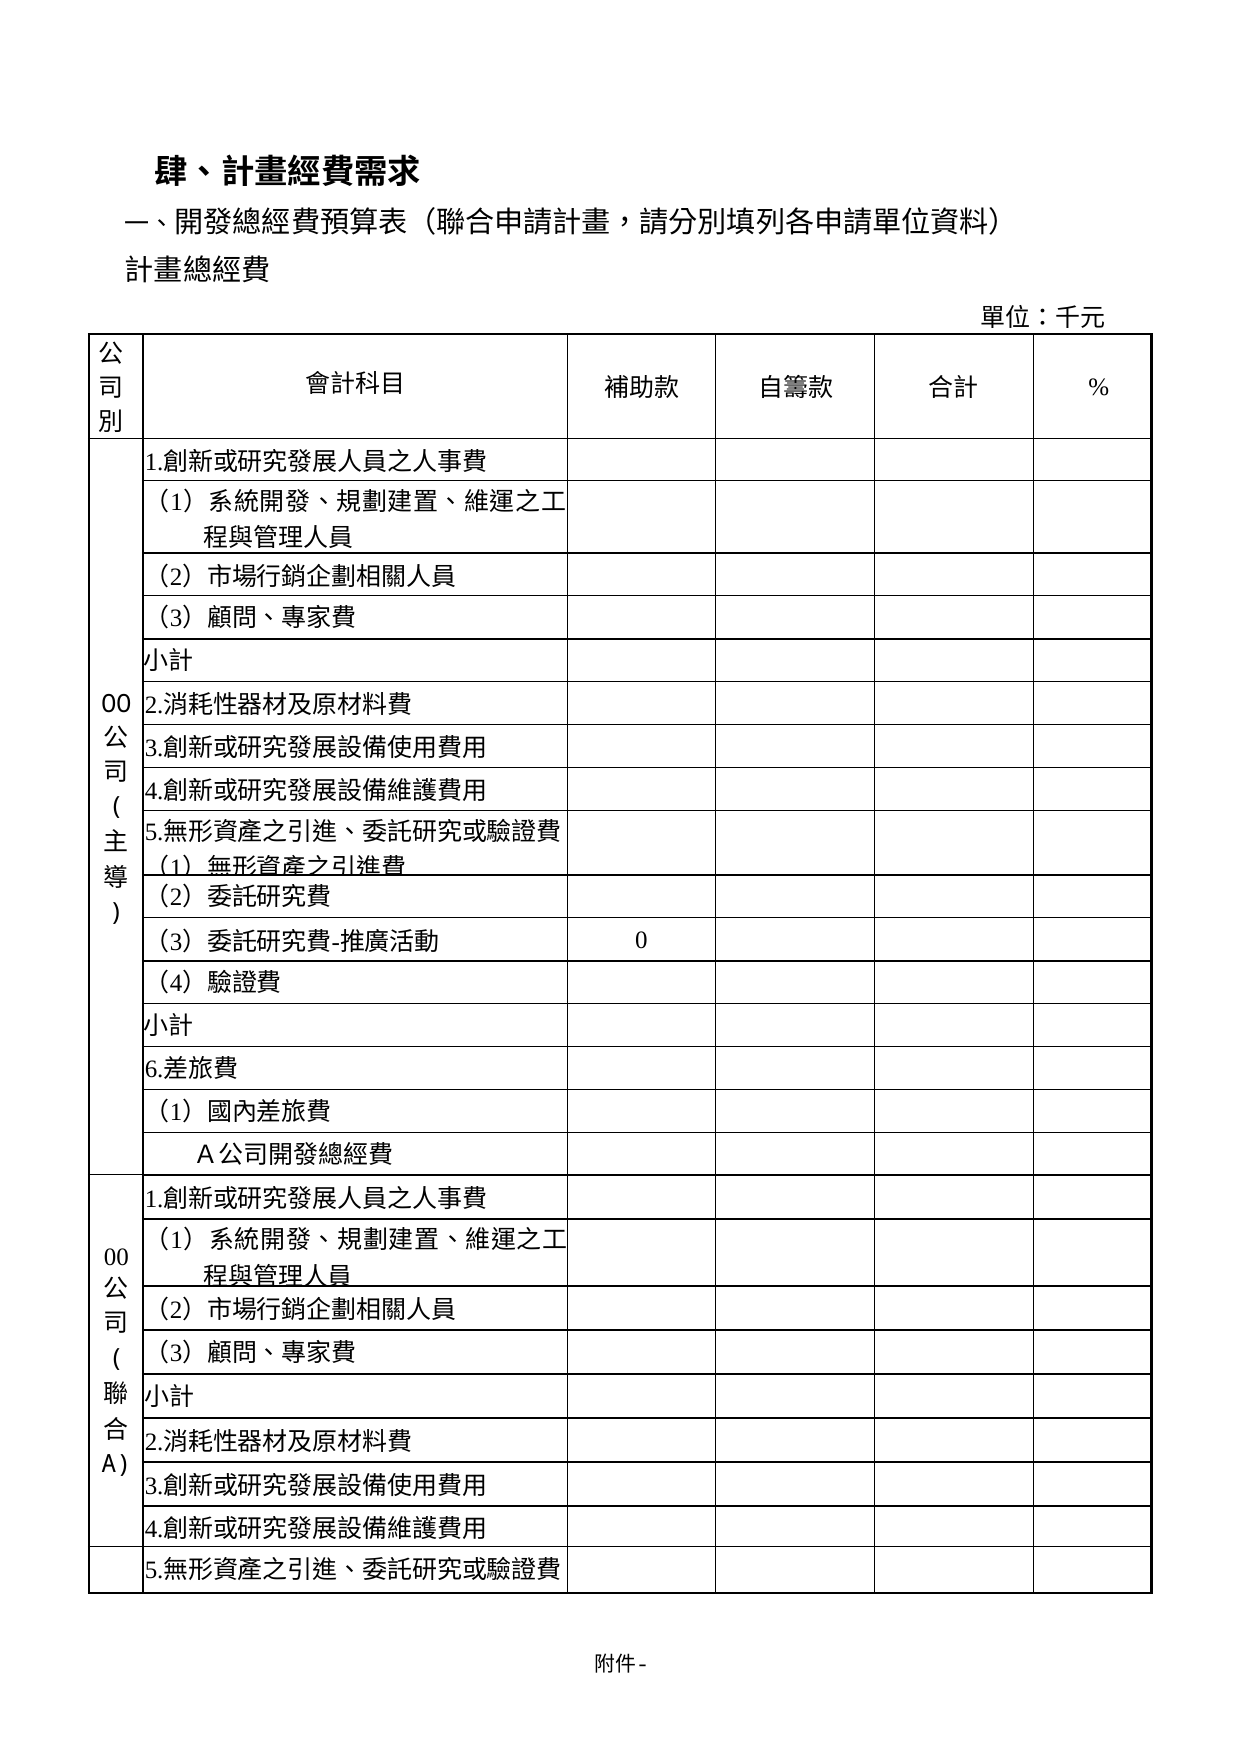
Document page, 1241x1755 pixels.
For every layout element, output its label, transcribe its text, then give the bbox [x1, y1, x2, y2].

table_cell OO公司(主導) [90, 439, 142, 1174]
table_cell [568, 554, 715, 595]
table_cell [1034, 439, 1150, 480]
table_cell [716, 554, 874, 595]
table_cell [568, 725, 715, 767]
table_cell [568, 1419, 715, 1461]
table_cell [568, 1507, 715, 1546]
table_cell [875, 768, 1033, 809]
table_cell [568, 1287, 715, 1329]
table_cell [716, 1375, 874, 1417]
table_cell [875, 725, 1033, 767]
text 單位：千元 [112, 297, 1105, 333]
table_cell [1034, 1331, 1150, 1373]
table_cell [716, 640, 874, 681]
table_cell [875, 1004, 1033, 1046]
table_cell [875, 1375, 1033, 1417]
table_header 公司別 [90, 335, 142, 438]
table_cell [716, 1176, 874, 1218]
table_cell [716, 1090, 874, 1131]
table_cell 0 [568, 918, 715, 960]
table_cell 2.消耗性器材及原材料費 [144, 1419, 567, 1461]
table_cell 6.差旅費 [144, 1047, 567, 1089]
table_cell [875, 439, 1033, 480]
table_cell [1034, 918, 1150, 960]
table_cell [568, 439, 715, 480]
table_cell [875, 1047, 1033, 1089]
table_cell [1034, 1375, 1150, 1417]
text 一、開發總經費預算表（聯合申請計畫，請分別填列各申請單位資料） [124, 198, 1131, 241]
table_cell [875, 640, 1033, 681]
table_cell [875, 1133, 1033, 1174]
table_cell [716, 1287, 874, 1329]
table_cell [568, 1375, 715, 1417]
table_cell （2）委託研究費 [144, 876, 567, 917]
table_cell （2）市場行銷企劃相關人員 [144, 1287, 567, 1329]
table_cell [875, 962, 1033, 1003]
table_cell [568, 1220, 715, 1285]
table_header 會計科目 [144, 335, 567, 438]
table_cell [875, 1287, 1033, 1329]
table_cell 小計 [144, 1375, 567, 1417]
table_cell [875, 682, 1033, 723]
table_cell [716, 811, 874, 874]
table_cell （3）顧問、專家費 [144, 596, 567, 638]
table_cell [875, 1331, 1033, 1373]
table_cell [716, 1331, 874, 1373]
table_cell [568, 1090, 715, 1131]
table_cell [716, 725, 874, 767]
table_cell [875, 1507, 1033, 1546]
table_cell [90, 1547, 142, 1592]
table_cell 2.消耗性器材及原材料費 [144, 682, 567, 723]
table_cell 小計 [144, 1004, 567, 1046]
table_cell [568, 1176, 715, 1218]
table_cell [568, 876, 715, 917]
table_cell [716, 1133, 874, 1174]
table_cell 4.創新或研究發展設備維護費用 [144, 1507, 567, 1546]
table_cell [875, 918, 1033, 960]
table_cell [1034, 876, 1150, 917]
table_cell 3.創新或研究發展設備使用費用 [144, 725, 567, 767]
table_header 自籌款 [716, 335, 874, 438]
table_cell [1034, 1176, 1150, 1218]
table_cell [568, 1463, 715, 1504]
table_cell [568, 1547, 715, 1592]
table_cell 小計 [144, 640, 567, 681]
table_cell [875, 1220, 1033, 1285]
table_cell [1034, 1287, 1150, 1329]
table_cell 4.創新或研究發展設備維護費用 [144, 768, 567, 809]
table_cell [716, 1004, 874, 1046]
table_cell [568, 682, 715, 723]
table_cell [568, 1047, 715, 1089]
table_cell [1034, 1507, 1150, 1546]
table_cell [1034, 1090, 1150, 1131]
table_cell [568, 768, 715, 809]
table_cell [716, 1047, 874, 1089]
table_cell [716, 876, 874, 917]
table_header 補助款 [568, 335, 715, 438]
table_cell [1034, 1220, 1150, 1285]
table_cell [568, 481, 715, 552]
text 肆、計畫經費需求 [154, 150, 1128, 192]
table_cell （3）委託研究費-推廣活動 [144, 918, 567, 960]
table_cell [1034, 1547, 1150, 1592]
table_cell [716, 439, 874, 480]
table_cell [568, 962, 715, 1003]
table_cell [716, 1547, 874, 1592]
table_cell [1034, 1047, 1150, 1089]
table_cell [1034, 1463, 1150, 1504]
table_cell [1034, 554, 1150, 595]
table_cell 1.創新或研究發展人員之人事費 [144, 439, 567, 480]
table_cell [716, 1463, 874, 1504]
table_cell [716, 768, 874, 809]
text 計畫總經費 [124, 247, 1131, 289]
table_cell [1034, 1133, 1150, 1174]
table_cell 3.創新或研究發展設備使用費用 [144, 1463, 567, 1504]
table_cell （3）顧問、專家費 [144, 1331, 567, 1373]
table_cell [1034, 640, 1150, 681]
table_cell [568, 1331, 715, 1373]
table_cell [1034, 481, 1150, 552]
table_cell 00公司(聯合A) [90, 1175, 142, 1546]
table_header 合計 [875, 335, 1033, 438]
table_cell [1034, 1419, 1150, 1461]
table_cell [1034, 596, 1150, 638]
table_cell [716, 918, 874, 960]
table_cell [875, 1547, 1033, 1592]
table_cell [875, 1176, 1033, 1218]
table_cell （2）市場行銷企劃相關人員 [144, 554, 567, 595]
table_cell [716, 1220, 874, 1285]
table_cell [716, 1419, 874, 1461]
table_cell [1034, 962, 1150, 1003]
table_cell [1034, 725, 1150, 767]
table_cell Ａ公司開發總經費 [144, 1133, 567, 1174]
table_cell [875, 481, 1033, 552]
table_cell [875, 1090, 1033, 1131]
table_cell [568, 640, 715, 681]
table_cell [1034, 1004, 1150, 1046]
table_cell [875, 554, 1033, 595]
table_cell [1034, 682, 1150, 723]
table_cell [716, 481, 874, 552]
table_cell [875, 876, 1033, 917]
table_cell [1034, 768, 1150, 809]
table_header % [1034, 335, 1150, 438]
table_cell [568, 1133, 715, 1174]
table_cell [1034, 811, 1150, 874]
table_cell （1）國內差旅費 [144, 1090, 567, 1131]
table_cell [875, 596, 1033, 638]
table_cell [568, 811, 715, 874]
table_cell [716, 682, 874, 723]
table_cell [875, 811, 1033, 874]
table_cell [716, 1507, 874, 1546]
table_cell [875, 1419, 1033, 1461]
table_cell [568, 1004, 715, 1046]
table_cell 1.創新或研究發展人員之人事費 [144, 1176, 567, 1218]
table_cell （4）驗證費 [144, 962, 567, 1003]
table_cell [568, 596, 715, 638]
table_cell 5.無形資產之引進、委託研究或驗證費 （1）無形資產之引進費 [144, 811, 567, 874]
table_cell （1）系統開發、規劃建置、維運之工程與管理人員 [144, 1220, 567, 1285]
table_cell [875, 1463, 1033, 1504]
table_cell 5.無形資產之引進、委託研究或驗證費 [144, 1547, 567, 1592]
table_cell [716, 962, 874, 1003]
table_cell [716, 596, 874, 638]
table_cell （1）系統開發、規劃建置、維運之工程與管理人員 [144, 481, 567, 552]
